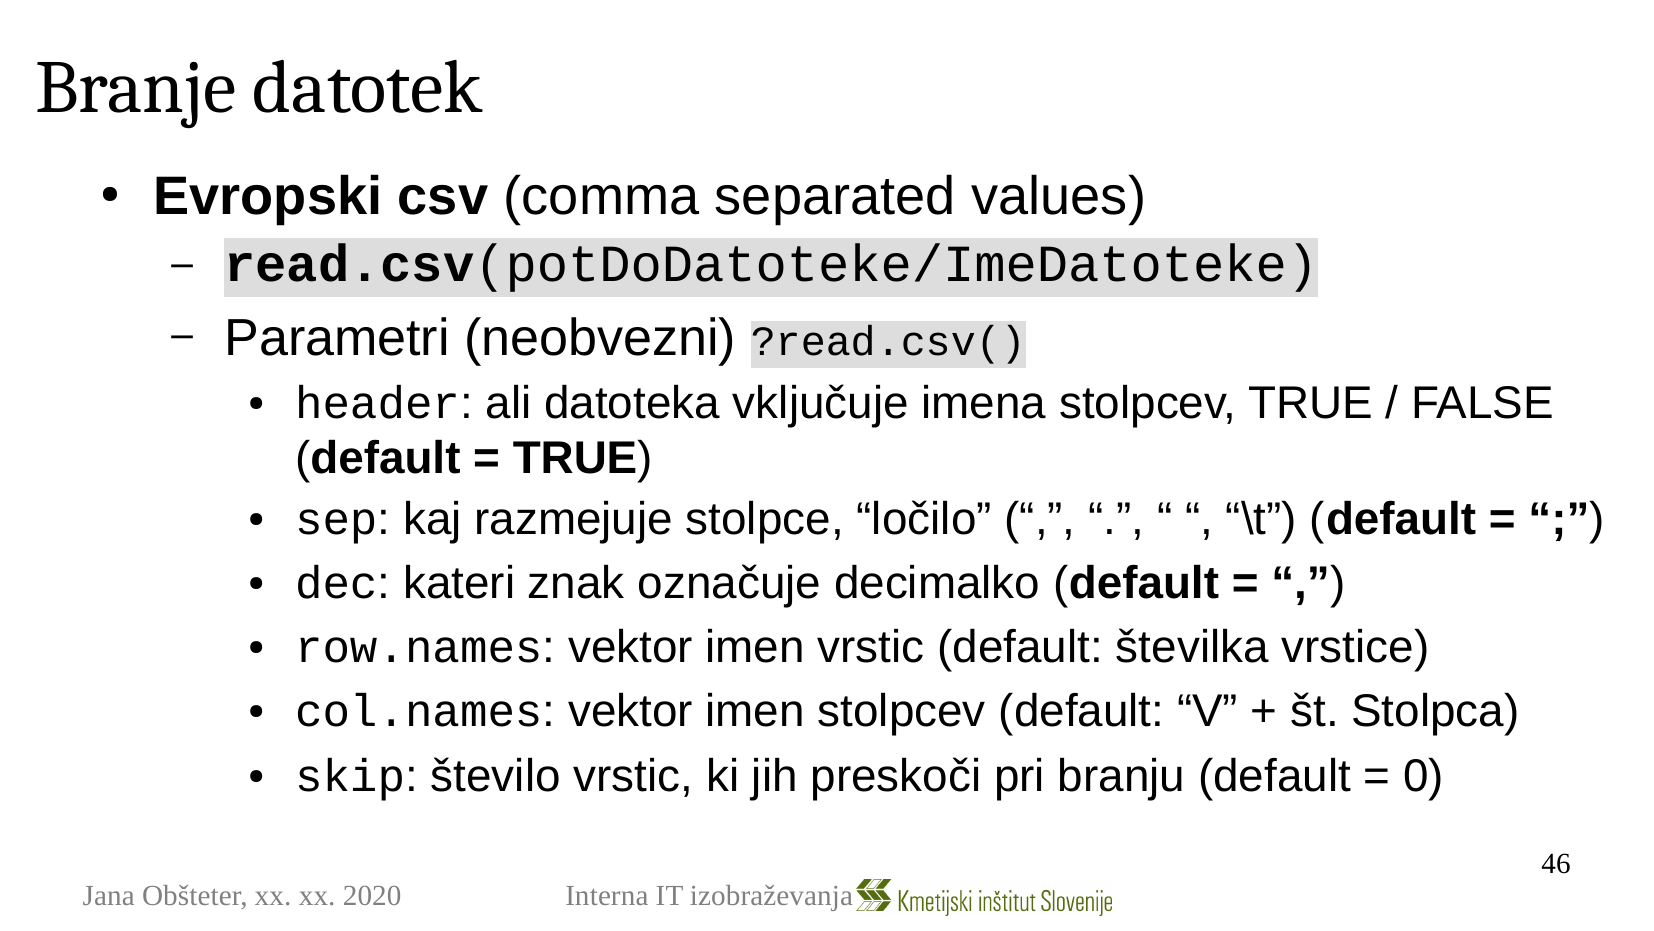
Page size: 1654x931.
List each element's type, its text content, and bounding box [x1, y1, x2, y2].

list Evropski csv (comma separated values) read.csv(potDoDatoteke/ImeDatoteke) Parametri (neobvezni) ?read.csv() header: ali datoteka vključuje imena stolpcev, TRUE / FALSE (default = TRUE) sep: kaj razmejuje stolpce, “ločilo” (“,”, “.”, “ “, “\t”) (default = “;”) dec: kateri znak označuje decimalko (default = “,”) row.names: vektor imen vrstic (default: številka vrstice) col.names: vektor imen stolpcev (default: “V” + št. Stolpca) skip: število vrstic, ki jih preskoči pri branju (default = 0) [82, 165, 1630, 839]
picture [856, 879, 1112, 916]
title Branje datotek [35, 21, 1524, 154]
